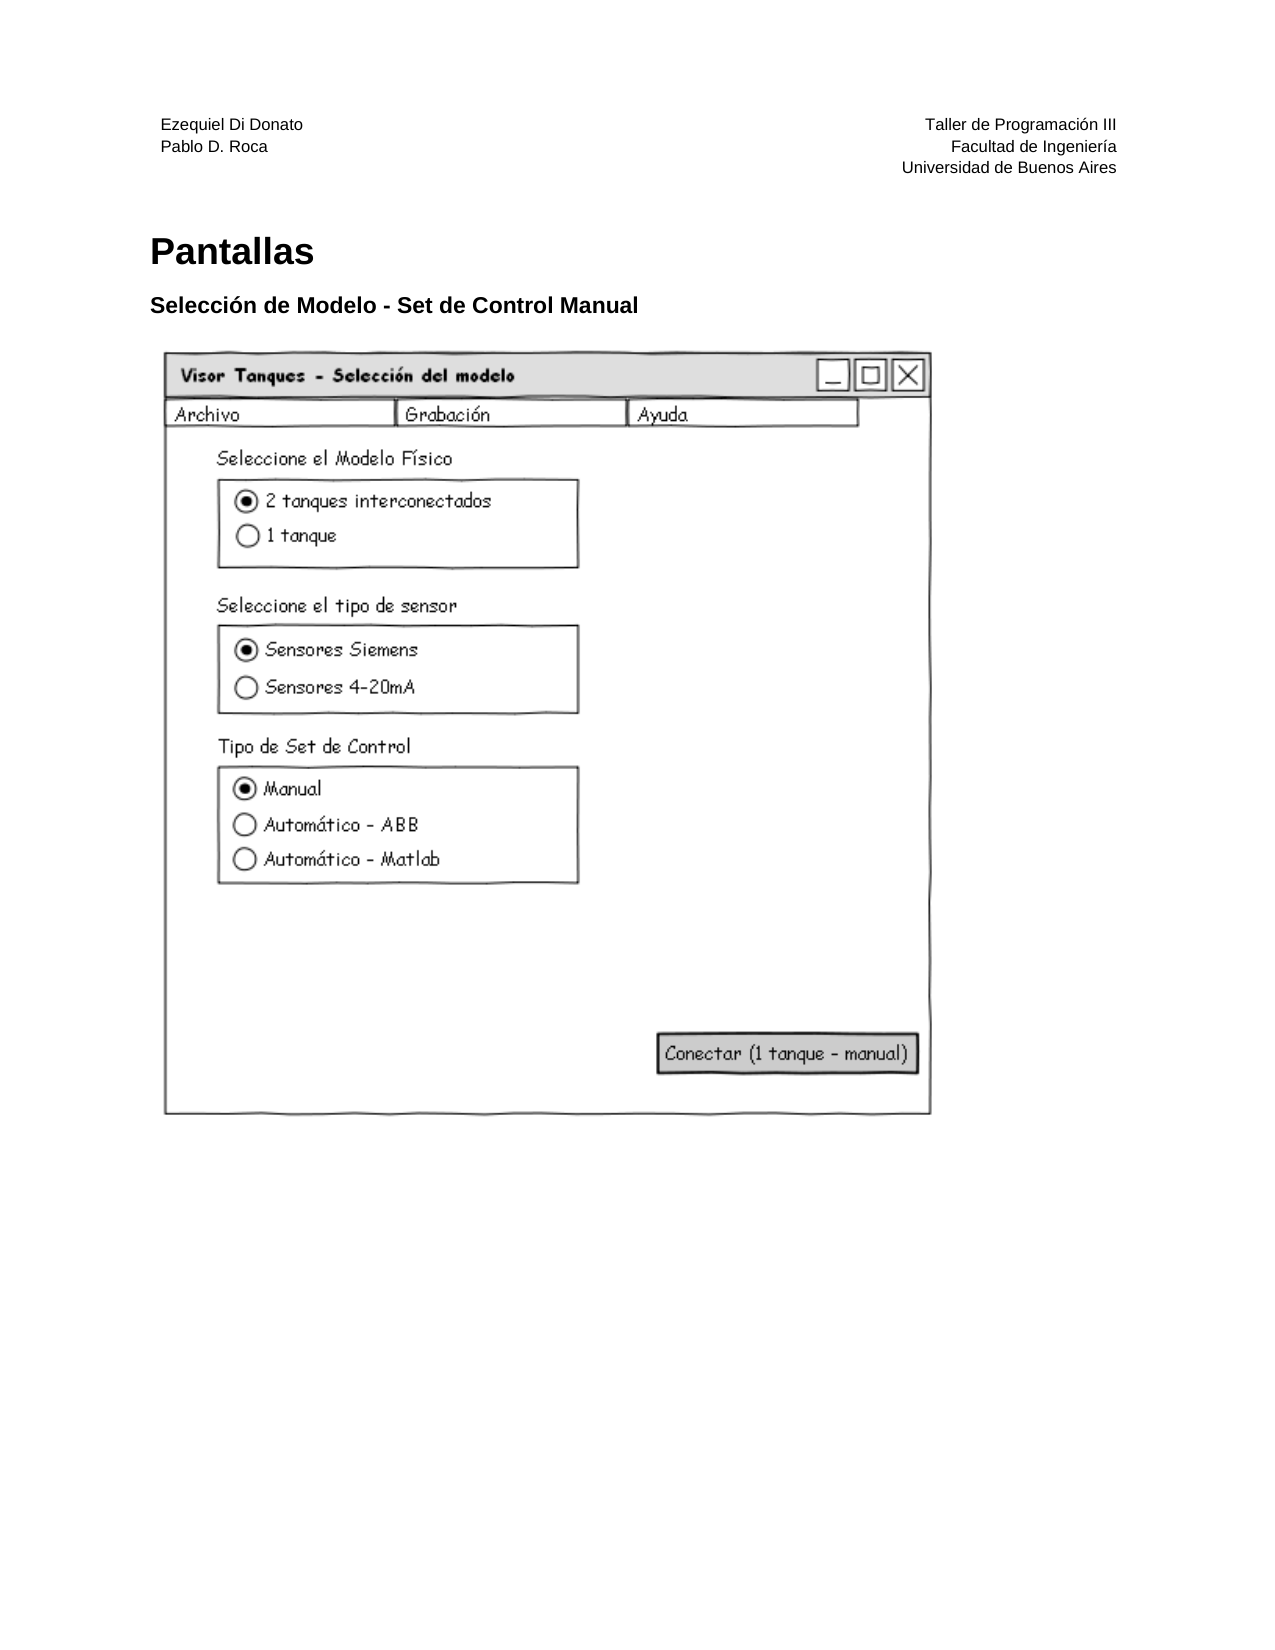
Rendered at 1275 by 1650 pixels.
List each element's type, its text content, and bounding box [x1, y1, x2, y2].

subtitle Pantallas [150, 230, 1125, 272]
text Selección de Modelo - Set de Control Manual [150, 293, 1125, 319]
picture [150, 337, 946, 1129]
